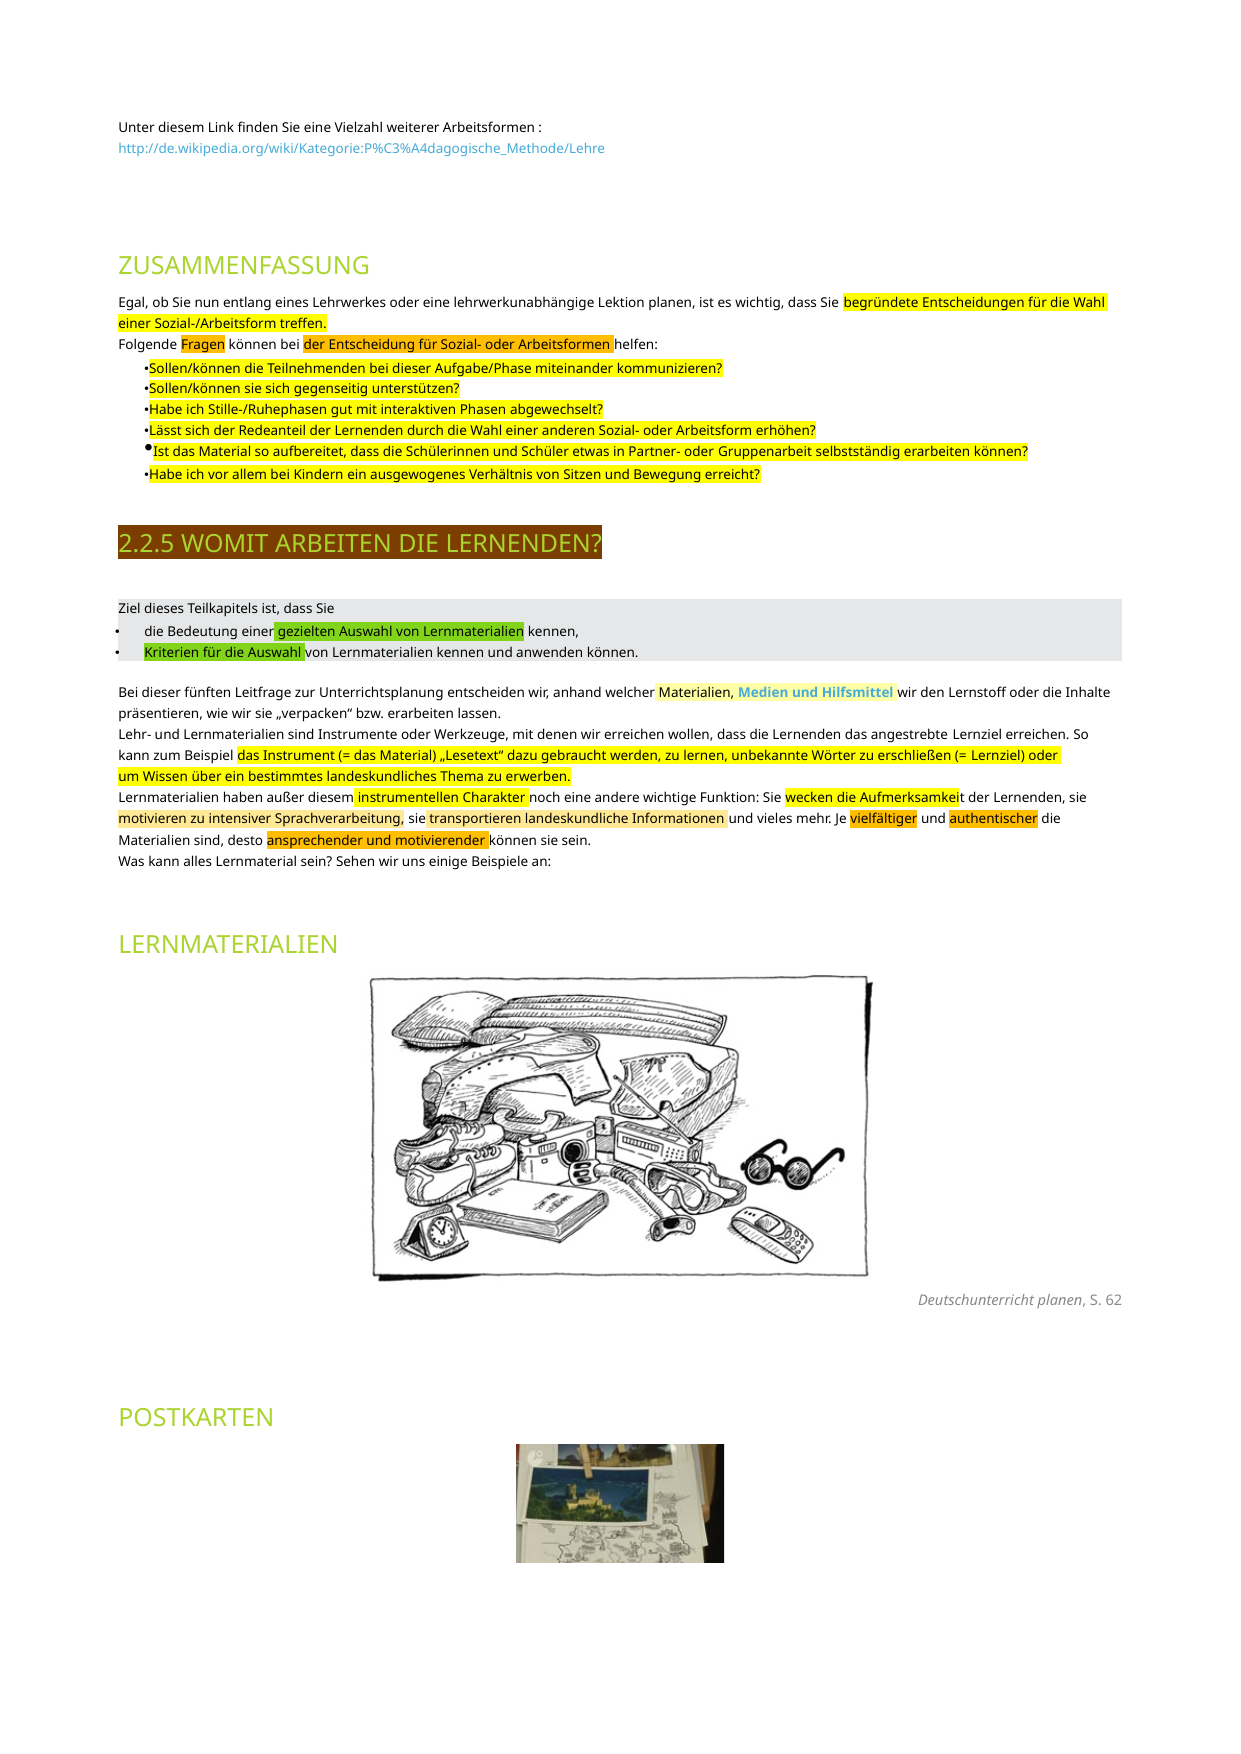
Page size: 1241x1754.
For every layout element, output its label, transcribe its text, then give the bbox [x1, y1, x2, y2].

text Unter diesem Link finden Sie eine Vielzahl weiterer Arbeitsformen : [118, 118, 1122, 137]
subtitle ZUSAMMENFASSUNG [118, 247, 1122, 281]
list Lässt sich der Redeanteil der Lernenden durch die Wahl einer anderen Sozial- oder Arbeitsform erhöhen? [118, 419, 1122, 439]
text Egal, ob Sie nun entlang eines Lehrwerkes oder eine lehrwerkunabhängige Lektion planen, ist es wichtig, dass Sie begründete Entscheidungen für die Wahl einer Sozial-/Arbeitsform treffen. [118, 293, 1122, 332]
text Was kann alles Lernmaterial sein? Sehen wir uns einige Beispiele an: [118, 852, 1122, 870]
list Habe ich Stille-/Ruhephasen gut mit interaktiven Phasen abgewechselt? [118, 398, 1122, 419]
list die Bedeutung einer gezielten Auswahl von Lernmaterialien kennen, [118, 620, 1122, 641]
picture [364, 972, 876, 1286]
text Ziel dieses Teilkapitels ist, dass Sie [118, 599, 1122, 617]
list Sollen/können sie sich gegenseitig unterstützen? [118, 377, 1122, 398]
text Lernmaterialien haben außer diesem instrumentellen Charakter noch eine andere wichtige Funktion: Sie wecken die Aufmerksamkeit der Lernenden, sie motivieren zu intensiver Sprachverarbeitung, sie transportieren landeskundliche Informationen und vieles mehr. Je vielfältiger und authentischer die Materialien sind, desto ansprechender und motivierender können sie sein. [118, 788, 1122, 849]
text http://de.wikipedia.org/wiki/Kategorie:P%C3%A4dagogische_Methode/Lehre [118, 139, 1122, 158]
list Kriterien für die Auswahl von Lernmaterialien kennen und anwenden können. [118, 641, 1122, 661]
picture [516, 1444, 725, 1563]
list Sollen/können die Teilnehmenden bei dieser Aufgabe/Phase miteinander kommunizieren? [118, 356, 1122, 377]
subtitle POSTKARTEN [118, 1399, 1122, 1433]
list Habe ich vor allem bei Kindern ein ausgewogenes Verhältnis von Sitzen und Bewegung erreicht? [118, 462, 1122, 483]
list Ist das Material so aufbereitet, dass die Schülerinnen und Schüler etwas in Partner- oder Gruppenarbeit selbstständig erarbeiten können? [118, 439, 1122, 462]
text Lehr- und Lernmaterialien sind Instrumente oder Werkzeuge, mit denen wir erreichen wollen, dass die Lernenden das angestrebte Lernziel erreichen. So kann zum Beispiel das Instrument (= das Material) „Lesetext“ dazu gebraucht werden, zu lernen, unbekannte Wörter zu erschließen (= Lernziel) oder um Wissen über ein bestimmtes landeskundliches Thema zu erwerben. [118, 725, 1122, 786]
text Deutschunterricht planen, S. 62 [118, 1289, 1122, 1309]
text Bei dieser fünften Leitfrage zur Unterrichtsplanung entscheiden wir, anhand welcher Materialien, Medien und Hilfsmittel wir den Lernstoff oder die Inhalte präsentieren, wie wir sie „verpacken“ bzw. erarbeiten lassen. [118, 683, 1122, 722]
subtitle 2.2.5 WOMIT ARBEITEN DIE LERNENDEN? [118, 525, 1122, 559]
text Folgende Fragen können bei der Entscheidung für Sozial- oder Arbeitsformen helfen: [118, 335, 1122, 353]
subtitle LERNMATERIALIEN [118, 927, 1122, 961]
